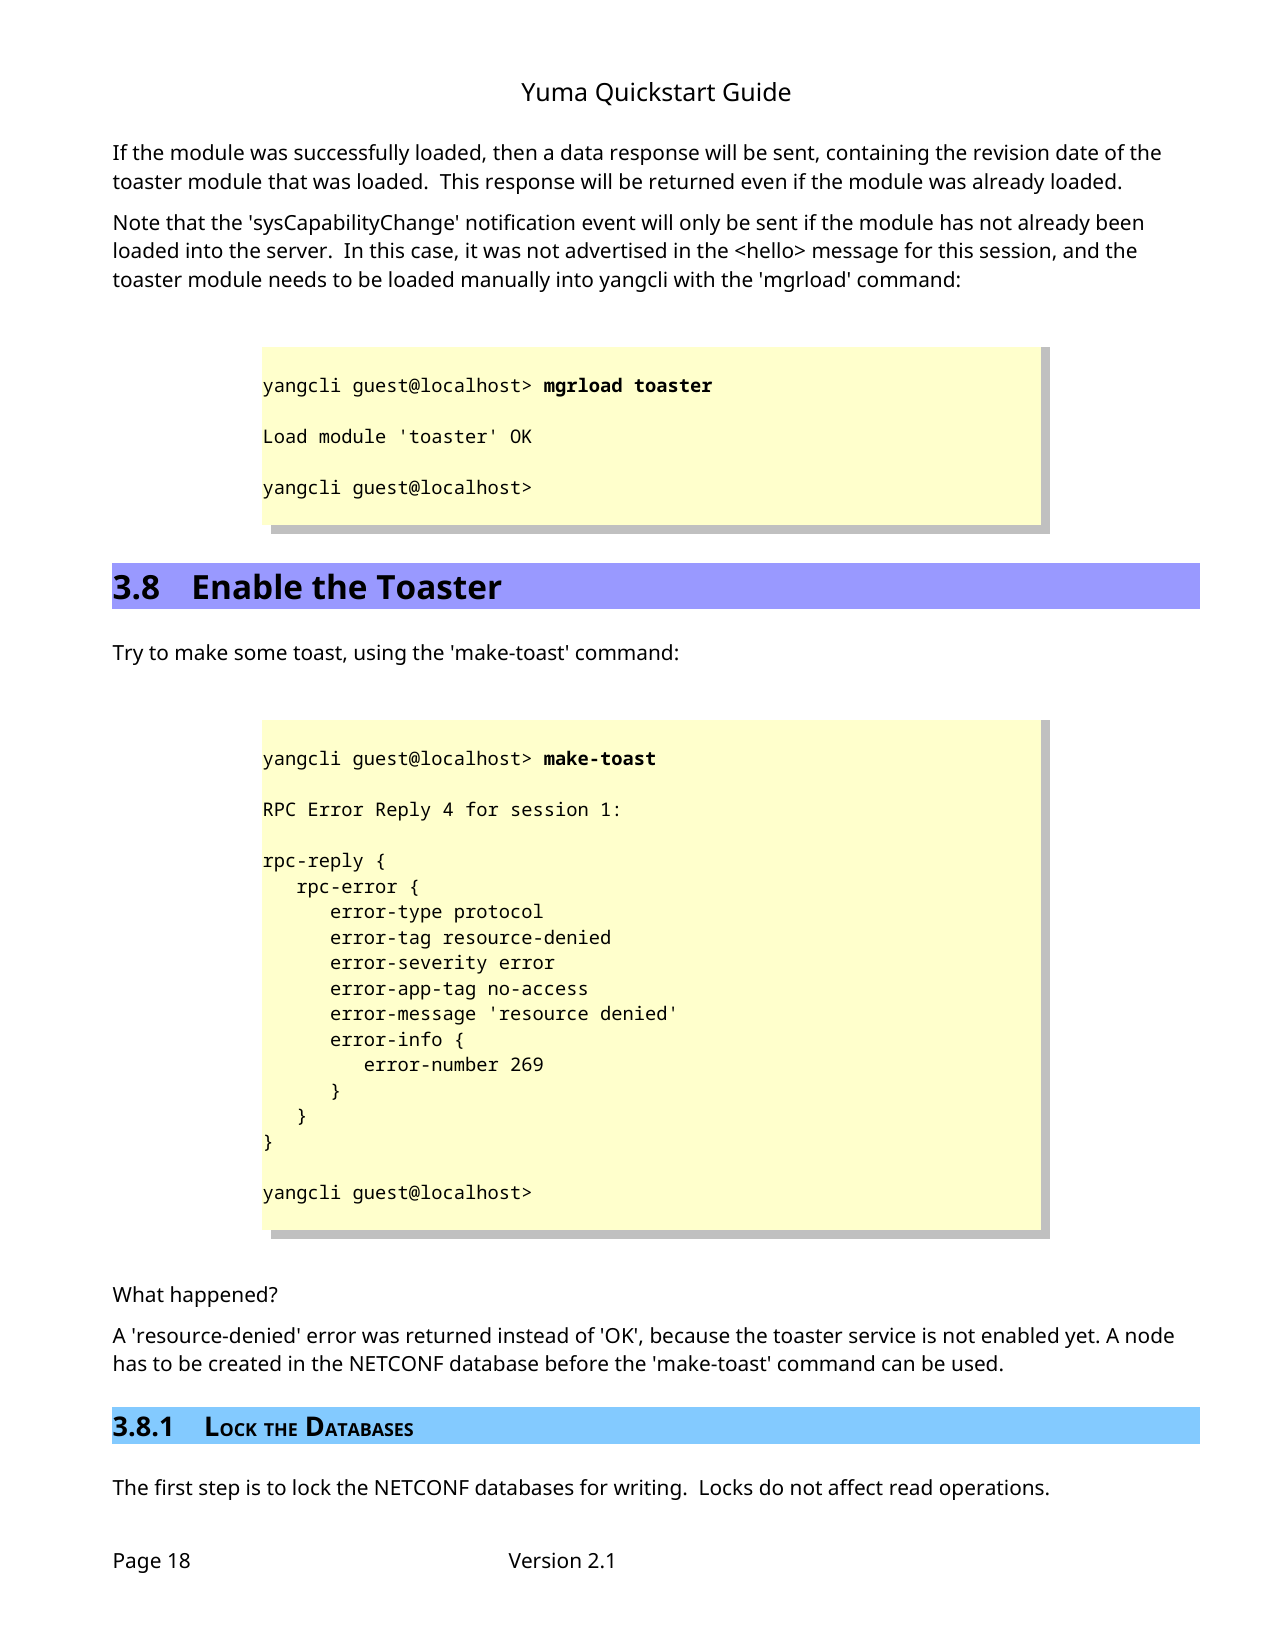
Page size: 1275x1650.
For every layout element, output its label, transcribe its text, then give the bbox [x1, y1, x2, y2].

text Note that the 'sysCapabilityChange' notification event will only be sent if the module has not already been loaded into the server. In this case, it was not advertised in the <hello> message for this session, and the toaster module needs to be loaded manually into yangcli with the 'mgrload' command: [112, 208, 1200, 293]
text } [262, 1103, 1041, 1128]
text rpc-error { [262, 873, 1041, 898]
text error-severity error [262, 949, 1041, 975]
text What happened? [112, 1280, 1200, 1309]
subtitle Lock the Databases [112, 1407, 1200, 1444]
text RPC Error Reply 4 for session 1: [262, 796, 1041, 822]
text yangcli guest@localhost> [262, 474, 1041, 500]
text yangcli guest@localhost> mgrload toaster [262, 372, 1041, 398]
text error-type protocol [262, 898, 1041, 924]
text Try to make some toast, using the 'make-toast' command: [112, 638, 1200, 666]
text A 'resource-denied' error was returned instead of 'OK', because the toaster service is not enabled yet. A node has to be created in the NETCONF database before the 'make-toast' command can be used. [112, 1321, 1200, 1378]
text error-info { [262, 1026, 1041, 1052]
text yangcli guest@localhost> [262, 1179, 1041, 1205]
text } [262, 1128, 1041, 1154]
text rpc-reply { [262, 847, 1041, 873]
text error-number 269 [262, 1052, 1041, 1077]
text error-tag resource-denied [262, 924, 1041, 949]
text The first step is to lock the NETCONF databases for writing. Locks do not affect read operations. [112, 1473, 1200, 1502]
text error-app-tag no-access [262, 975, 1041, 1001]
text If the module was successfully loaded, then a data response will be sent, containing the revision date of the toaster module that was loaded. This response will be returned even if the module was already loaded. [112, 138, 1200, 195]
text yangcli guest@localhost> make-toast [262, 745, 1041, 771]
subtitle Enable the Toaster [112, 563, 1200, 609]
text Load module 'toaster' OK [262, 423, 1041, 449]
text error-message 'resource denied' [262, 1001, 1041, 1026]
text } [262, 1077, 1041, 1103]
